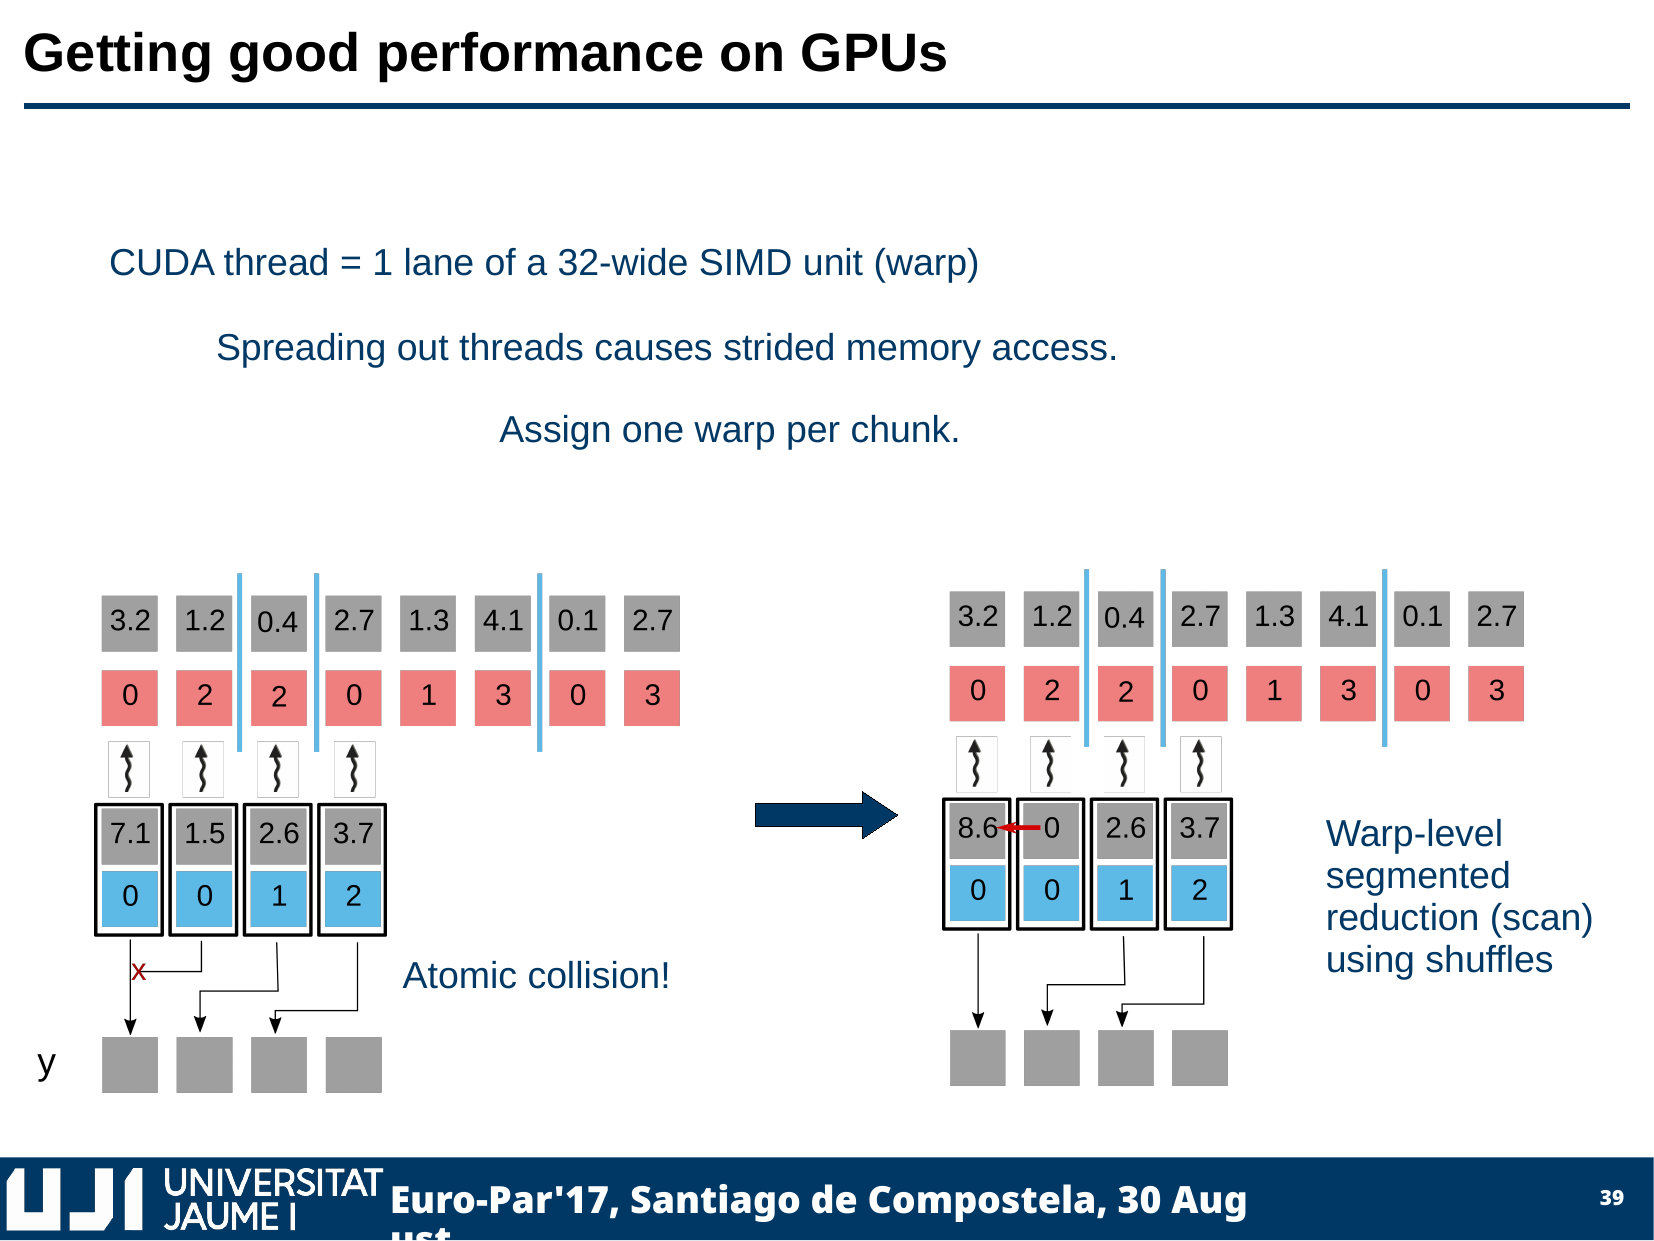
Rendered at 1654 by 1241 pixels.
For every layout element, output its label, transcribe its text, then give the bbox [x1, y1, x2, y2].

text_box Warp-level segmented reduction (scan) using shuffles [1311, 805, 1619, 987]
picture [0, 1158, 390, 1241]
title Getting good performance on GPUs [23, 0, 1630, 107]
text_box Atomic collision! [387, 947, 686, 1004]
text_box y [22, 1033, 71, 1090]
picture [94, 570, 686, 1099]
text_box CUDA thread = 1 lane of a 32-wide SIMD unit (warp) [94, 233, 996, 290]
text_box Spreading out threads causes strided memory access. [201, 318, 1134, 376]
picture [942, 566, 1530, 1093]
text_box [755, 791, 898, 839]
text_box Assign one warp per chunk. [484, 401, 977, 458]
